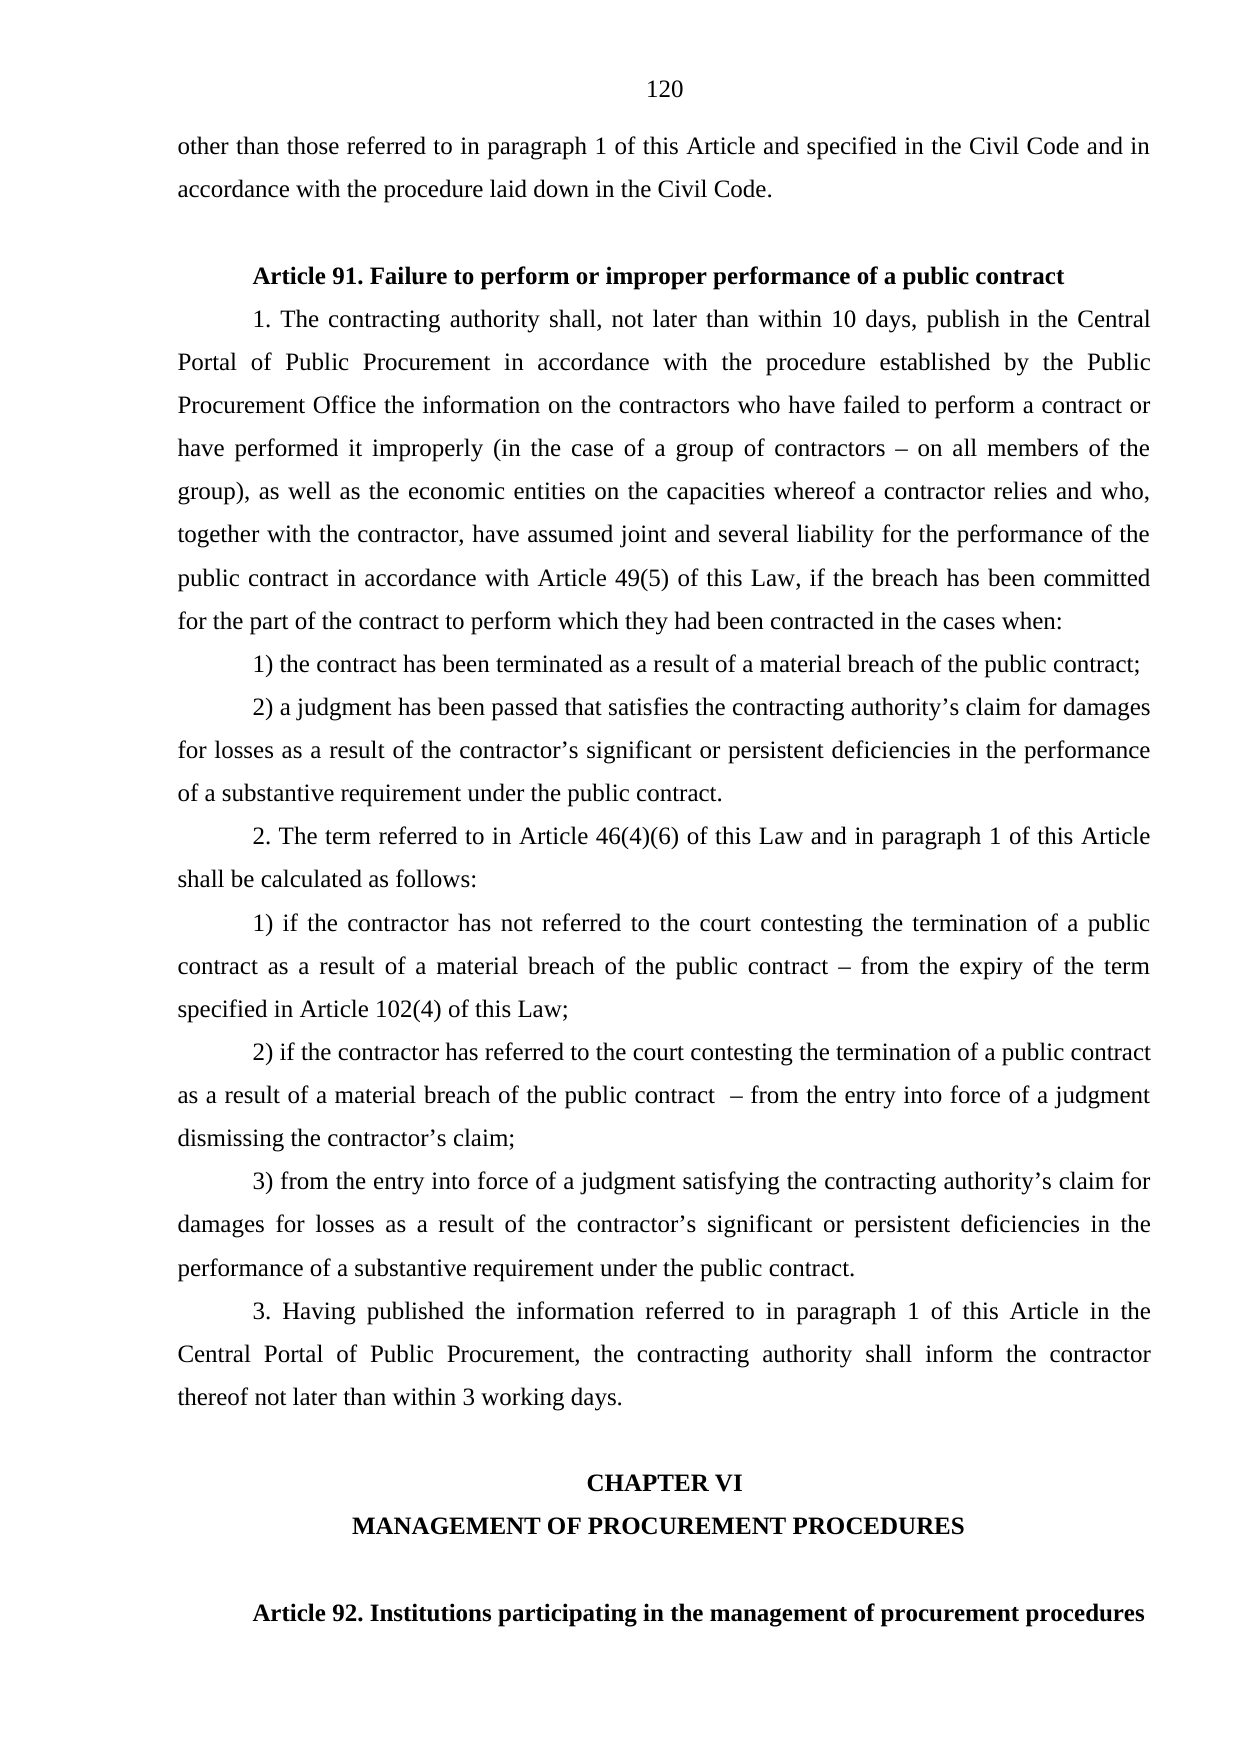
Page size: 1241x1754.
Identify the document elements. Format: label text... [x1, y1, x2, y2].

text 3. Having published the information referred to in paragraph 1 of this Article in the Central Portal of Public Procurement, the contracting authority shall inform the contractor thereof not later than within 3 working days. [177, 1296, 1152, 1411]
text 1) if the contractor has not referred to the court contesting the termination of a public contract as a result of a material breach of the public contract – from the expiry of the term specified in Article 102(4) of this Law; [177, 908, 1152, 1023]
text 1. The contracting authority shall, not later than within 10 days, publish in the Central Portal of Public Procurement in accordance with the procedure established by the Public Procurement Office the information on the contractors who have failed to perform a contract or have performed it improperly (in the case of a group of contractors – on all members of the group), as well as the economic entities on the capacities whereof a contractor relies and who, together with the contractor, have assumed joint and several liability for the performance of the public contract in accordance with Article 49(5) of this Law, if the breach has been committed for the part of the contract to perform which they had been contracted in the cases when: [177, 304, 1152, 634]
text 2) a judgment has been passed that satisfies the contracting authority’s claim for damages for losses as a result of the contractor’s significant or persistent deficiencies in the performance of a substantive requirement under the public contract. [177, 692, 1152, 807]
text 3) from the entry into force of a judgment satisfying the contracting authority’s claim for damages for losses as a result of the contractor’s significant or persistent deficiencies in the performance of a substantive requirement under the public contract. [177, 1166, 1152, 1281]
text other than those referred to in paragraph 1 of this Article and specified in the Civil Code and in accordance with the procedure laid down in the Civil Code. [177, 131, 1152, 203]
text 2) if the contractor has referred to the court contesting the termination of a public contract as a result of a material breach of the public contract – from the entry into force of a judgment dismissing the contractor’s claim; [177, 1037, 1152, 1152]
text 2. The term referred to in Article 46(4)(6) of this Law and in paragraph 1 of this Article shall be calculated as follows: [177, 821, 1152, 893]
text Article 92. Institutions participating in the management of procurement procedures [177, 1598, 1152, 1626]
text 1) the contract has been terminated as a result of a material breach of the public contract; [177, 649, 1152, 678]
text Article 91. Failure to perform or improper performance of a public contract [177, 261, 1152, 289]
text CHAPTER VI [177, 1468, 1152, 1497]
text MANAGEMENT OF PROCUREMENT PROCEDURES [177, 1511, 1152, 1540]
